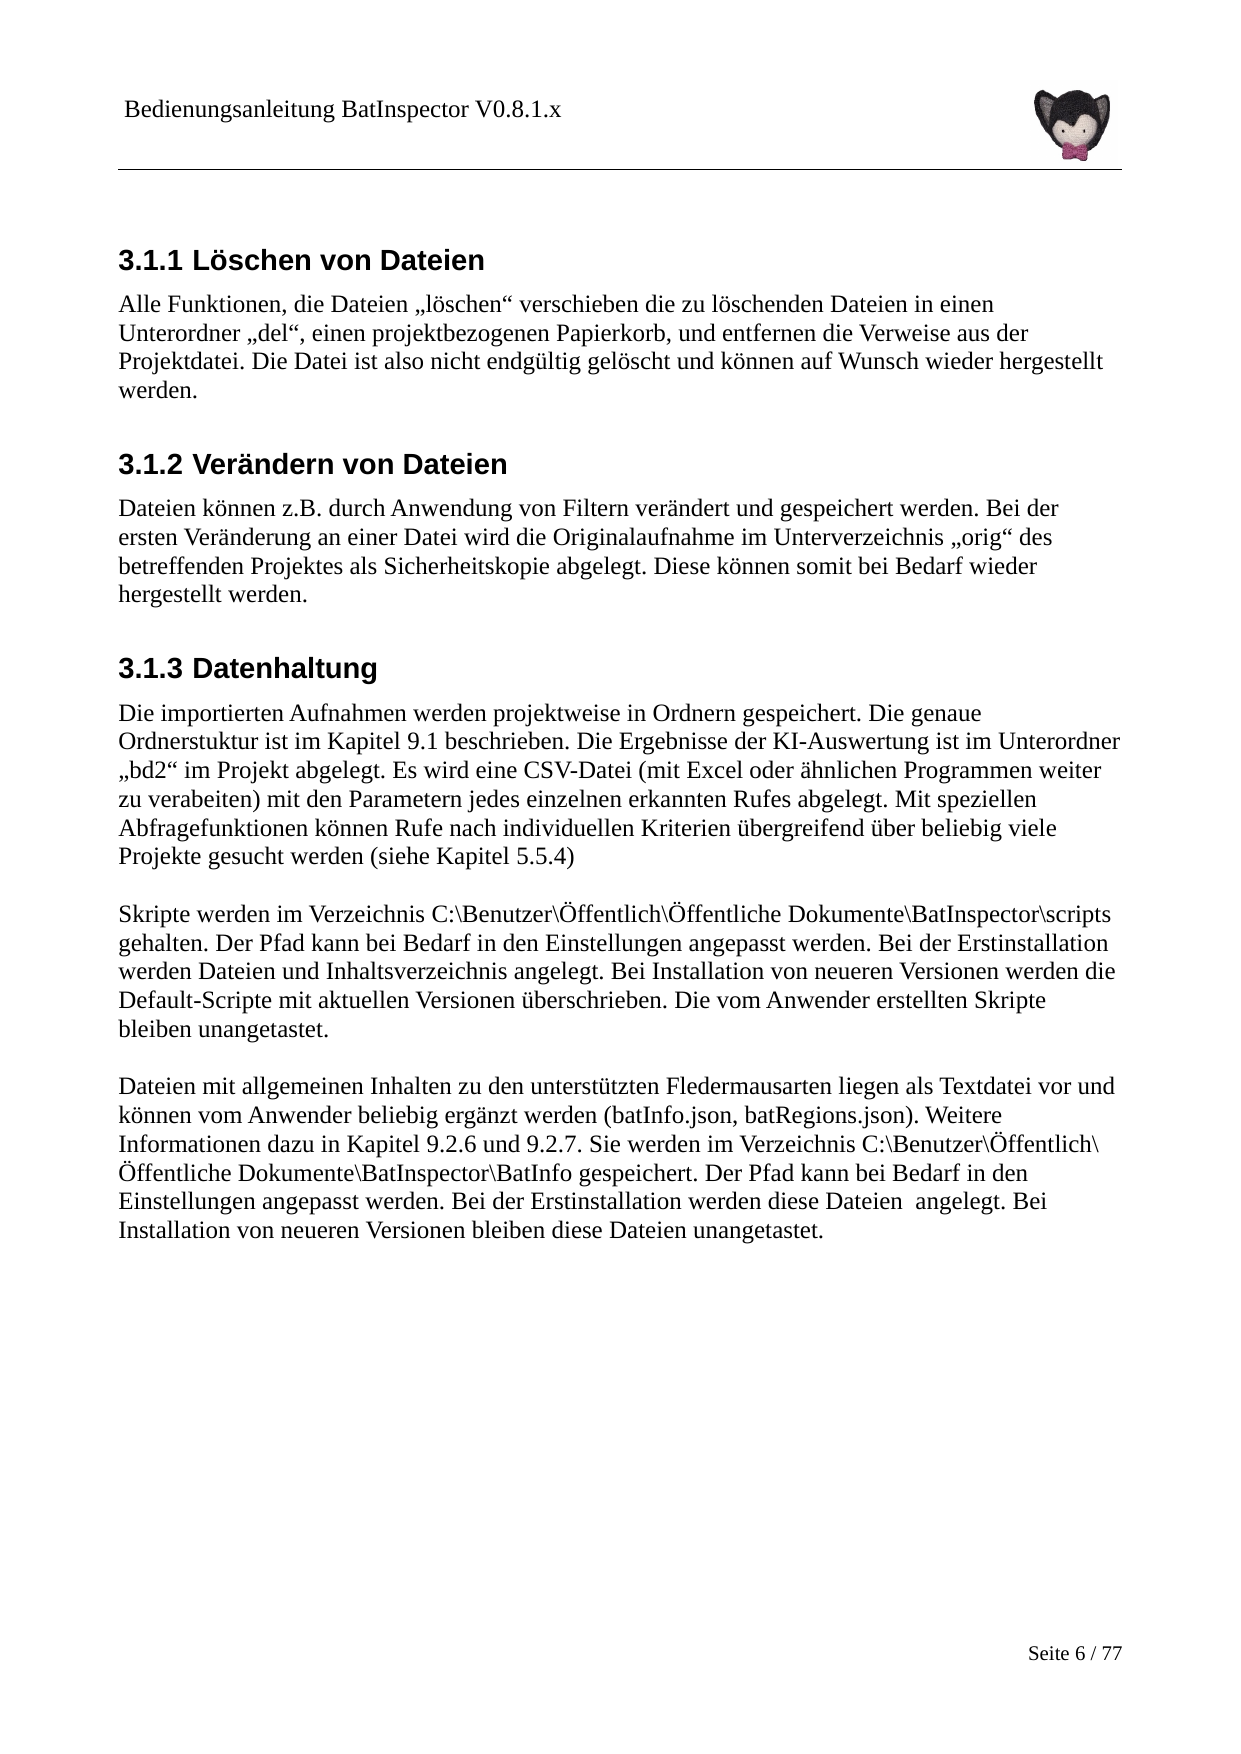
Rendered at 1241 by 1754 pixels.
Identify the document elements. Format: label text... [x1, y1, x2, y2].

text Dateien mit allgemeinen Inhalten zu den unterstützten Fledermausarten liegen als Textdatei vor und können vom Anwender beliebig ergänzt werden (batInfo.json, batRegions.json). Weitere Informationen dazu in Kapitel 9.2.6 und 9.2.7. Sie werden im Verzeichnis C:\Benutzer\Öffentlich\Öffentliche Dokumente\BatInspector\BatInfo gespeichert. Der Pfad kann bei Bedarf in den Einstellungen angepasst werden. Bei der Erstinstallation werden diese Dateien angelegt. Bei Installation von neueren Versionen bleiben diese Dateien unangetastet. [118, 1071, 1122, 1244]
text Skripte werden im Verzeichnis C:\Benutzer\Öffentlich\Öffentliche Dokumente\BatInspector\scripts gehalten. Der Pfad kann bei Bedarf in den Einstellungen angepasst werden. Bei der Erstinstallation werden Dateien und Inhaltsverzeichnis angelegt. Bei Installation von neueren Versionen werden die Default-Scripte mit aktuellen Versionen überschrieben. Die vom Anwender erstellten Skripte bleiben unangetastet. [118, 899, 1122, 1043]
subtitle Datenhaltung [118, 652, 1122, 685]
text Die importierten Aufnahmen werden projektweise in Ordnern gespeichert. Die genaue Ordnerstuktur ist im Kapitel 9.1 beschrieben. Die Ergebnisse der KI-Auswertung ist im Unterordner „bd2“ im Projekt abgelegt. Es wird eine CSV-Datei (mit Excel oder ähnlichen Programmen weiter zu verabeiten) mit den Parametern jedes einzelnen erkannten Rufes abgelegt. Mit speziellen Abfragefunktionen können Rufe nach individuellen Kriterien übergreifend über beliebig viele Projekte gesucht werden (siehe Kapitel 5.5.4) [118, 698, 1122, 870]
subtitle Verändern von Dateien [118, 447, 1122, 481]
subtitle Löschen von Dateien [118, 243, 1122, 276]
picture [1030, 80, 1119, 169]
text Dateien können z.B. durch Anwendung von Filtern verändert und gespeichert werden. Bei der ersten Veränderung an einer Datei wird die Originalaufnahme im Unterverzeichnis „orig“ des betreffenden Projektes als Sicherheitskopie abgelegt. Diese können somit bei Bedarf wieder hergestellt werden. [118, 493, 1122, 608]
text Alle Funktionen, die Dateien „löschen“ verschieben die zu löschenden Dateien in einen Unterordner „del“, einen projektbezogenen Papierkorb, und entfernen die Verweise aus der Projektdatei. Die Datei ist also nicht endgültig gelöscht und können auf Wunsch wieder hergestellt werden. [118, 289, 1122, 404]
